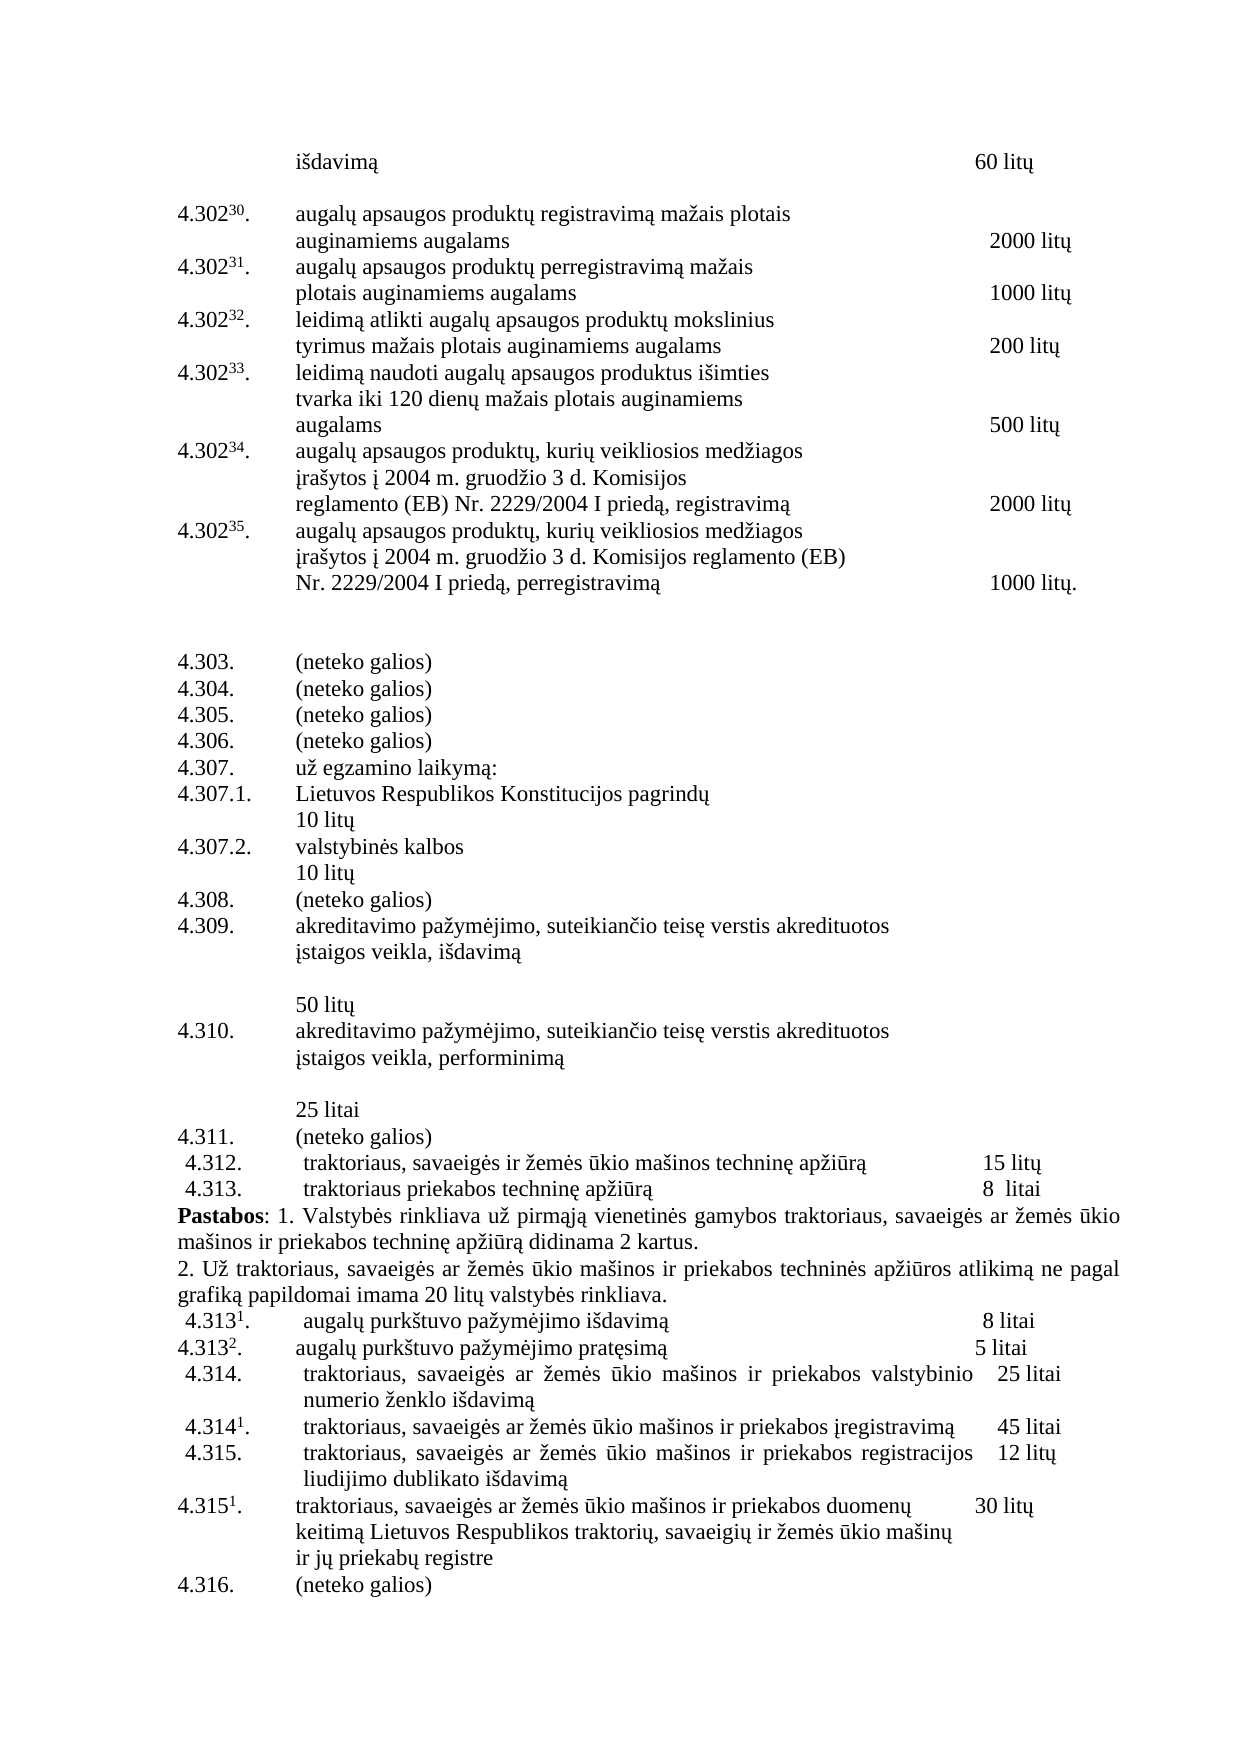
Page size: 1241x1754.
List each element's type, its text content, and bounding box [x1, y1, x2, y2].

text 4.30230. augalų apsaugos produktų registravimą mažais plotais [177, 200, 1122, 227]
table_cell traktoriaus, savaeigės ar žemės ūkio mašinos ir priekabos registracijos liudijimo dublikato išdavimą [292, 1439, 986, 1492]
text 4.304. (neteko galios) [177, 675, 945, 701]
text 2. Už traktoriaus, savaeigės ar žemės ūkio mašinos ir priekabos techninės apžiūros atlikimą ne pagal grafiką papildomai imama 20 litų valstybės rinkliava. [177, 1254, 1122, 1307]
table_cell 4.315. [174, 1439, 292, 1492]
text auginamiems augalams 2000 litų [177, 227, 1122, 253]
text 4.305. (neteko galios) [177, 701, 945, 727]
text Nr. 2229/2004 I priedą, perregistravimą 1000 litų. [177, 569, 1122, 596]
table_header 8 litai [971, 1307, 1144, 1334]
text 4.307.1. Lietuvos Respublikos Konstitucijos pagrindų 10 litų [177, 780, 945, 833]
text 4.307.2. valstybinės kalbos 10 litų [177, 833, 945, 886]
text tyrimus mažais plotais auginamiems augalams 200 litų [177, 332, 1122, 358]
text augalams 500 litų [177, 411, 1122, 438]
text keitimą Lietuvos Respublikos traktorių, savaeigių ir žemės ūkio mašinų [177, 1518, 1122, 1544]
text 4.307. už egzamino laikymą: [177, 754, 945, 780]
text tvarka iki 120 dienų mažais plotais auginamiems [177, 385, 1122, 411]
table_header traktoriaus, savaeigės ar žemės ūkio mašinos ir priekabos valstybinio numerio ženklo išdavimą [292, 1360, 986, 1413]
text išdavimą 60 litų [177, 148, 1122, 174]
text 4.3132. augalų purkštuvo pažymėjimo pratęsimą 5 litai [177, 1334, 1122, 1360]
table_header augalų purkštuvo pažymėjimo išdavimą [292, 1307, 971, 1334]
table_header traktoriaus, savaeigės ir žemės ūkio mašinos techninę apžiūrą [292, 1149, 971, 1176]
text ir jų priekabų registre [177, 1544, 945, 1571]
text 4.311. (neteko galios) [177, 1123, 945, 1149]
table_header 4.3131. [174, 1307, 292, 1334]
table_cell 8 litai [971, 1176, 1144, 1202]
text plotais auginamiems augalams 1000 litų [177, 279, 1122, 306]
text 4.310. akreditavimo pažymėjimo, suteikiančio teisę verstis akredituotos įstaigos veikla, performinimą 25 litai [177, 1017, 945, 1123]
text 4.30232. leidimą atlikti augalų apsaugos produktų mokslinius [177, 306, 1122, 332]
table_header 15 litų [971, 1149, 1144, 1176]
text 4.309. akreditavimo pažymėjimo, suteikiančio teisę verstis akredituotos įstaigos veikla, išdavimą 50 litų [177, 912, 945, 1017]
text įrašytos į 2004 m. gruodžio 3 d. Komisijos [177, 464, 1122, 490]
text 4.316. (neteko galios) [177, 1571, 945, 1597]
text 4.30231. augalų apsaugos produktų perregistravimą mažais [177, 253, 1122, 279]
table_header 4.312. [174, 1149, 292, 1176]
table_cell traktoriaus priekabos techninę apžiūrą [292, 1176, 971, 1202]
text reglamento (EB) Nr. 2229/2004 I priedą, registravimą 2000 litų [177, 490, 1122, 517]
text 4.3151. traktoriaus, savaeigės ar žemės ūkio mašinos ir priekabos duomenų 30 litų [177, 1492, 1122, 1518]
table_cell 4.3141. [174, 1413, 292, 1439]
table_header 4.314. [174, 1360, 292, 1413]
text Pastabos: 1. Valstybės rinkliava už pirmąją vienetinės gamybos traktoriaus, savaeigės ar žemės ūkio mašinos ir priekabos techninę apžiūrą didinama 2 kartus. [177, 1202, 1122, 1254]
table_cell 4.313. [174, 1176, 292, 1202]
table_cell traktoriaus, savaeigės ar žemės ūkio mašinos ir priekabos įregistravimą [292, 1413, 986, 1439]
text 4.30235. augalų apsaugos produktų, kurių veikliosios medžiagos [177, 517, 1122, 543]
text 4.303. (neteko galios) [177, 648, 945, 675]
text 4.30233. leidimą naudoti augalų apsaugos produktus išimties [177, 358, 1122, 385]
text įrašytos į 2004 m. gruodžio 3 d. Komisijos reglamento (EB) [177, 543, 1122, 569]
table_header 25 litai [986, 1360, 1144, 1413]
table_cell 45 litai [986, 1413, 1144, 1439]
text 4.30234. augalų apsaugos produktų, kurių veikliosios medžiagos [177, 438, 1122, 464]
text 4.308. (neteko galios) [177, 886, 945, 912]
table_cell 12 litų [986, 1439, 1144, 1492]
text 4.306. (neteko galios) [177, 727, 945, 754]
